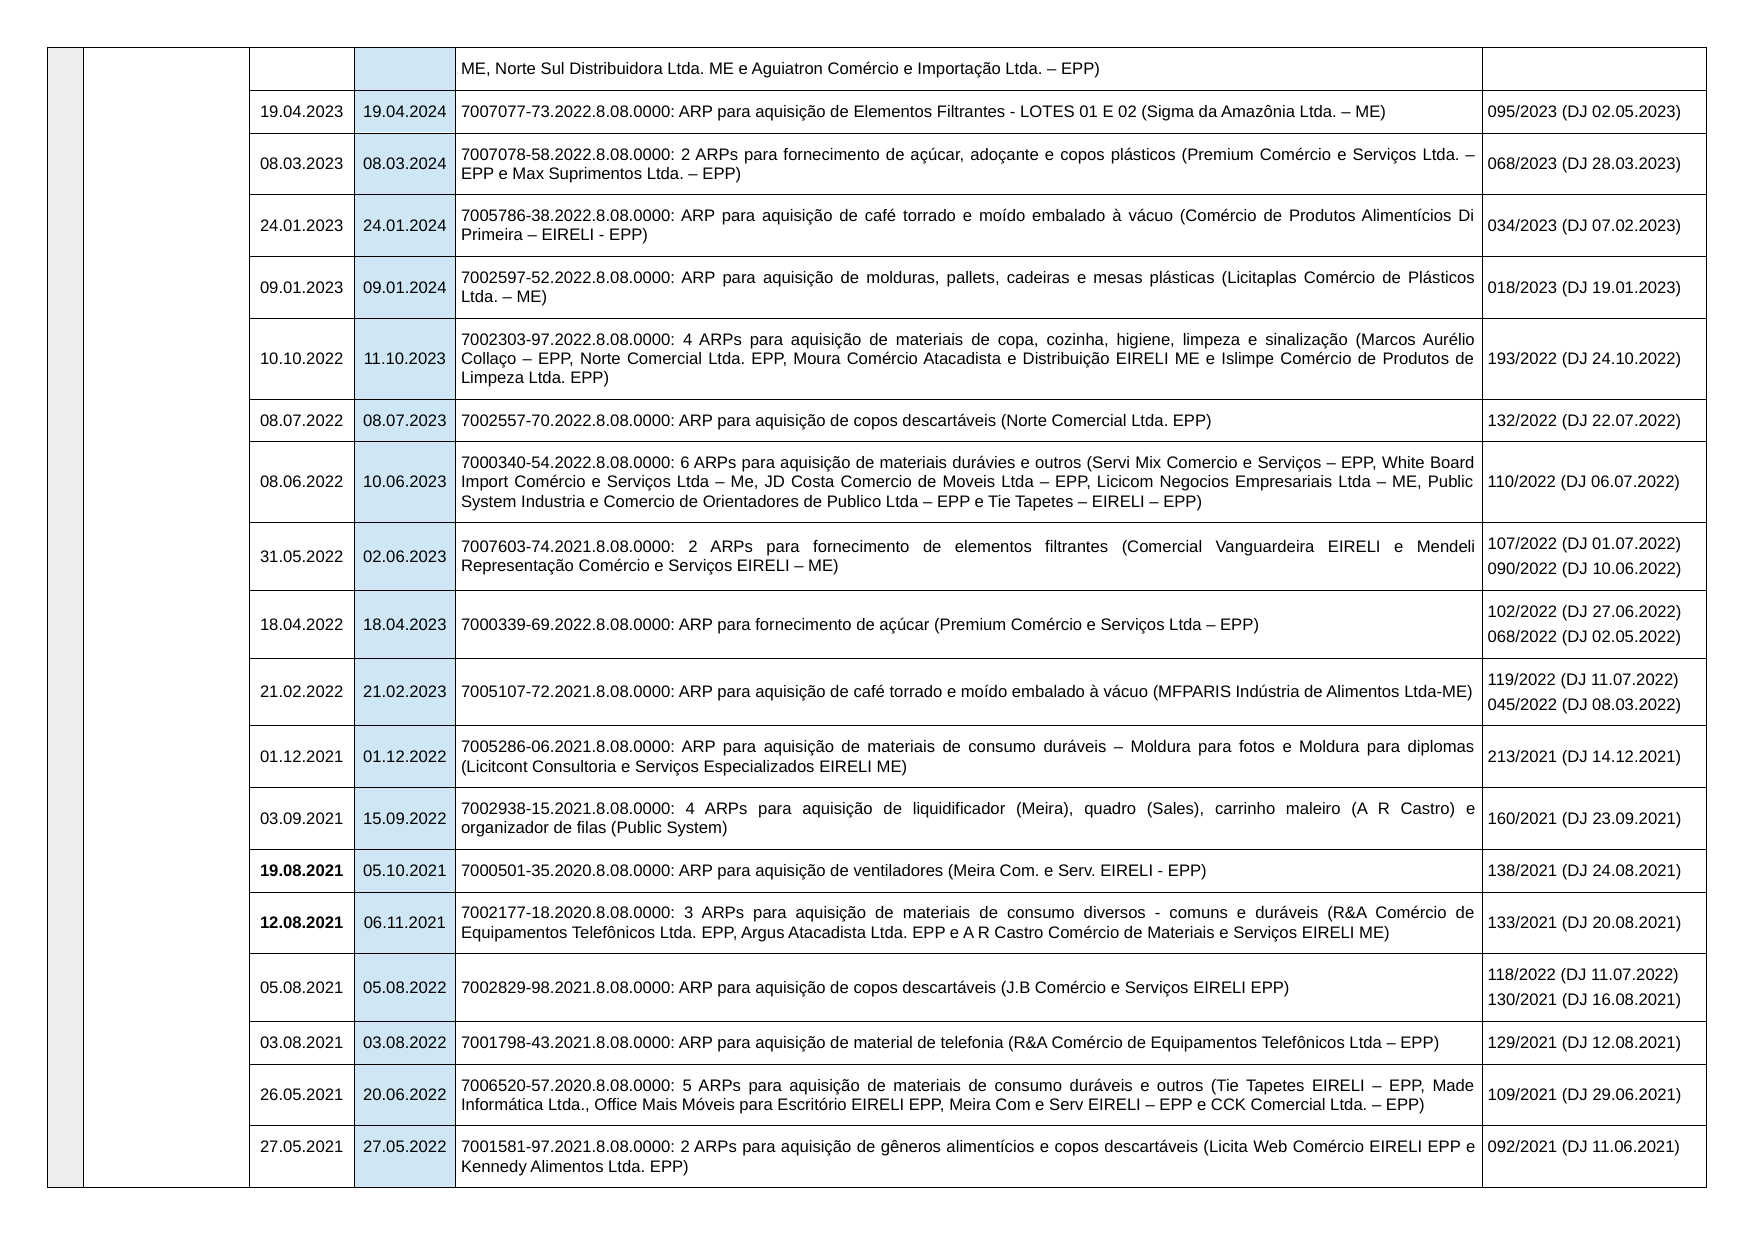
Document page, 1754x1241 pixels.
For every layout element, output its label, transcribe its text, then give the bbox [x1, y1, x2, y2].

table_cell 18.04.2022 [250, 591, 354, 658]
table_cell 21.02.2023 [355, 659, 455, 725]
table_cell 118/2022 (DJ 11.07.2022) 130/2021 (DJ 16.08.2021) [1483, 954, 1706, 1021]
table_cell 02.06.2023 [355, 523, 455, 590]
table_cell [1483, 48, 1706, 90]
table_cell 10.10.2022 [250, 319, 354, 399]
table_cell 7002829-98.2021.8.08.0000: ARP para aquisição de copos descartáveis (J.B Comércio e Serviços EIRELI EPP) [456, 954, 1482, 1021]
table_cell 7005786-38.2022.8.08.0000: ARP para aquisição de café torrado e moído embalado à vácuo (Comércio de Produtos Alimentícios Di Primeira – EIRELI - EPP) [456, 195, 1482, 256]
table_cell ME, Norte Sul Distribuidora Ltda. ME e Aguiatron Comércio e Importação Ltda. – EPP) [456, 48, 1482, 90]
table_cell 7002597-52.2022.8.08.0000: ARP para aquisição de molduras, pallets, cadeiras e mesas plásticas (Licitaplas Comércio de Plásticos Ltda. – ME) [456, 257, 1482, 318]
table_cell [84, 48, 249, 1187]
table_cell 08.06.2022 [250, 442, 354, 522]
table_cell 092/2021 (DJ 11.06.2021) [1483, 1126, 1706, 1187]
table_cell 08.07.2023 [355, 400, 455, 441]
table_cell 102/2022 (DJ 27.06.2022) 068/2022 (DJ 02.05.2022) [1483, 591, 1706, 658]
table_cell 034/2023 (DJ 07.02.2023) [1483, 195, 1706, 256]
table_cell 7001798-43.2021.8.08.0000: ARP para aquisição de material de telefonia (R&A Comércio de Equipamentos Telefônicos Ltda – EPP) [456, 1022, 1482, 1064]
table_cell [250, 48, 354, 90]
table_cell 129/2021 (DJ 12.08.2021) [1483, 1022, 1706, 1064]
table_cell 01.12.2021 [250, 726, 354, 787]
table_cell 7005107-72.2021.8.08.0000: ARP para aquisição de café torrado e moído embalado à vácuo (MFPARIS Indústria de Alimentos Ltda-ME) [456, 659, 1482, 725]
table_cell 7006520-57.2020.8.08.0000: 5 ARPs para aquisição de materiais de consumo duráveis e outros (Tie Tapetes EIRELI – EPP, Made Informática Ltda., Office Mais Móveis para Escritório EIRELI EPP, Meira Com e Serv EIRELI – EPP e CCK Comercial Ltda. – EPP) [456, 1065, 1482, 1125]
table_cell 110/2022 (DJ 06.07.2022) [1483, 442, 1706, 522]
table_cell 7000501-35.2020.8.08.0000: ARP para aquisição de ventiladores (Meira Com. e Serv. EIRELI - EPP) [456, 850, 1482, 892]
table_cell 08.03.2024 [355, 134, 455, 194]
table_cell 08.07.2022 [250, 400, 354, 441]
table_cell 09.01.2024 [355, 257, 455, 318]
table_cell 24.01.2023 [250, 195, 354, 256]
table_cell 018/2023 (DJ 19.01.2023) [1483, 257, 1706, 318]
table_cell 27.05.2022 [355, 1126, 455, 1187]
table_cell 7007077-73.2022.8.08.0000: ARP para aquisição de Elementos Filtrantes - LOTES 01 E 02 (Sigma da Amazônia Ltda. – ME) [456, 91, 1482, 132]
table_cell 15.09.2022 [355, 788, 455, 849]
table_cell 068/2023 (DJ 28.03.2023) [1483, 134, 1706, 194]
table_cell 19.08.2021 [250, 850, 354, 892]
table_cell [48, 48, 83, 1187]
table_cell 193/2022 (DJ 24.10.2022) [1483, 319, 1706, 399]
table_cell 10.06.2023 [355, 442, 455, 522]
table_cell 132/2022 (DJ 22.07.2022) [1483, 400, 1706, 441]
table_cell 19.04.2024 [355, 91, 455, 132]
table_cell 160/2021 (DJ 23.09.2021) [1483, 788, 1706, 849]
table_cell 107/2022 (DJ 01.07.2022) 090/2022 (DJ 10.06.2022) [1483, 523, 1706, 590]
table_cell 213/2021 (DJ 14.12.2021) [1483, 726, 1706, 787]
table_cell 21.02.2022 [250, 659, 354, 725]
table_cell 20.06.2022 [355, 1065, 455, 1125]
table_cell 7007078-58.2022.8.08.0000: 2 ARPs para fornecimento de açúcar, adoçante e copos plásticos (Premium Comércio e Serviços Ltda. – EPP e Max Suprimentos Ltda. – EPP) [456, 134, 1482, 194]
table_cell 06.11.2021 [355, 893, 455, 953]
table_cell 7002557-70.2022.8.08.0000: ARP para aquisição de copos descartáveis (Norte Comercial Ltda. EPP) [456, 400, 1482, 441]
table_cell 138/2021 (DJ 24.08.2021) [1483, 850, 1706, 892]
table_cell 133/2021 (DJ 20.08.2021) [1483, 893, 1706, 953]
table_cell 7007603-74.2021.8.08.0000: 2 ARPs para fornecimento de elementos filtrantes (Comercial Vanguardeira EIRELI e Mendeli Representação Comércio e Serviços EIRELI – ME) [456, 523, 1482, 590]
table_cell 7000340-54.2022.8.08.0000: 6 ARPs para aquisição de materiais durávies e outros (Servi Mix Comercio e Serviços – EPP, White Board Import Comércio e Serviços Ltda – Me, JD Costa Comercio de Moveis Ltda – EPP, Licicom Negocios Empresariais Ltda – ME, Public System Industria e Comercio de Orientadores de Publico Ltda – EPP e Tie Tapetes – EIRELI – EPP) [456, 442, 1482, 522]
table_cell 7002303-97.2022.8.08.0000: 4 ARPs para aquisição de materiais de copa, cozinha, higiene, limpeza e sinalização (Marcos Aurélio Collaço – EPP, Norte Comercial Ltda. EPP, Moura Comércio Atacadista e Distribuição EIRELI ME e Islimpe Comércio de Produtos de Limpeza Ltda. EPP) [456, 319, 1482, 399]
table_cell 03.09.2021 [250, 788, 354, 849]
table_cell 11.10.2023 [355, 319, 455, 399]
table_cell 03.08.2021 [250, 1022, 354, 1064]
table_cell 7002938-15.2021.8.08.0000: 4 ARPs para aquisição de liquidificador (Meira), quadro (Sales), carrinho maleiro (A R Castro) e organizador de filas (Public System) [456, 788, 1482, 849]
table_cell 18.04.2023 [355, 591, 455, 658]
table_cell 7002177-18.2020.8.08.0000: 3 ARPs para aquisição de materiais de consumo diversos - comuns e duráveis (R&A Comércio de Equipamentos Telefônicos Ltda. EPP, Argus Atacadista Ltda. EPP e A R Castro Comércio de Materiais e Serviços EIRELI ME) [456, 893, 1482, 953]
table_cell 19.04.2023 [250, 91, 354, 132]
table_cell [355, 48, 455, 90]
table_cell 09.01.2023 [250, 257, 354, 318]
table_cell 03.08.2022 [355, 1022, 455, 1064]
table_cell 24.01.2024 [355, 195, 455, 256]
table_cell 05.08.2021 [250, 954, 354, 1021]
table_cell 05.08.2022 [355, 954, 455, 1021]
table_cell 31.05.2022 [250, 523, 354, 590]
table_cell 01.12.2022 [355, 726, 455, 787]
table_cell 095/2023 (DJ 02.05.2023) [1483, 91, 1706, 132]
table_cell 27.05.2021 [250, 1126, 354, 1187]
table_cell 12.08.2021 [250, 893, 354, 953]
table_cell 05.10.2021 [355, 850, 455, 892]
table_cell 7005286-06.2021.8.08.0000: ARP para aquisição de materiais de consumo duráveis – Moldura para fotos e Moldura para diplomas (Licitcont Consultoria e Serviços Especializados EIRELI ME) [456, 726, 1482, 787]
table_cell 26.05.2021 [250, 1065, 354, 1125]
table_cell 7000339-69.2022.8.08.0000: ARP para fornecimento de açúcar (Premium Comércio e Serviços Ltda – EPP) [456, 591, 1482, 658]
table_cell 119/2022 (DJ 11.07.2022) 045/2022 (DJ 08.03.2022) [1483, 659, 1706, 725]
table_cell 08.03.2023 [250, 134, 354, 194]
table_cell 109/2021 (DJ 29.06.2021) [1483, 1065, 1706, 1125]
table_cell 7001581-97.2021.8.08.0000: 2 ARPs para aquisição de gêneros alimentícios e copos descartáveis (Licita Web Comércio EIRELI EPP e Kennedy Alimentos Ltda. EPP) [456, 1126, 1482, 1187]
